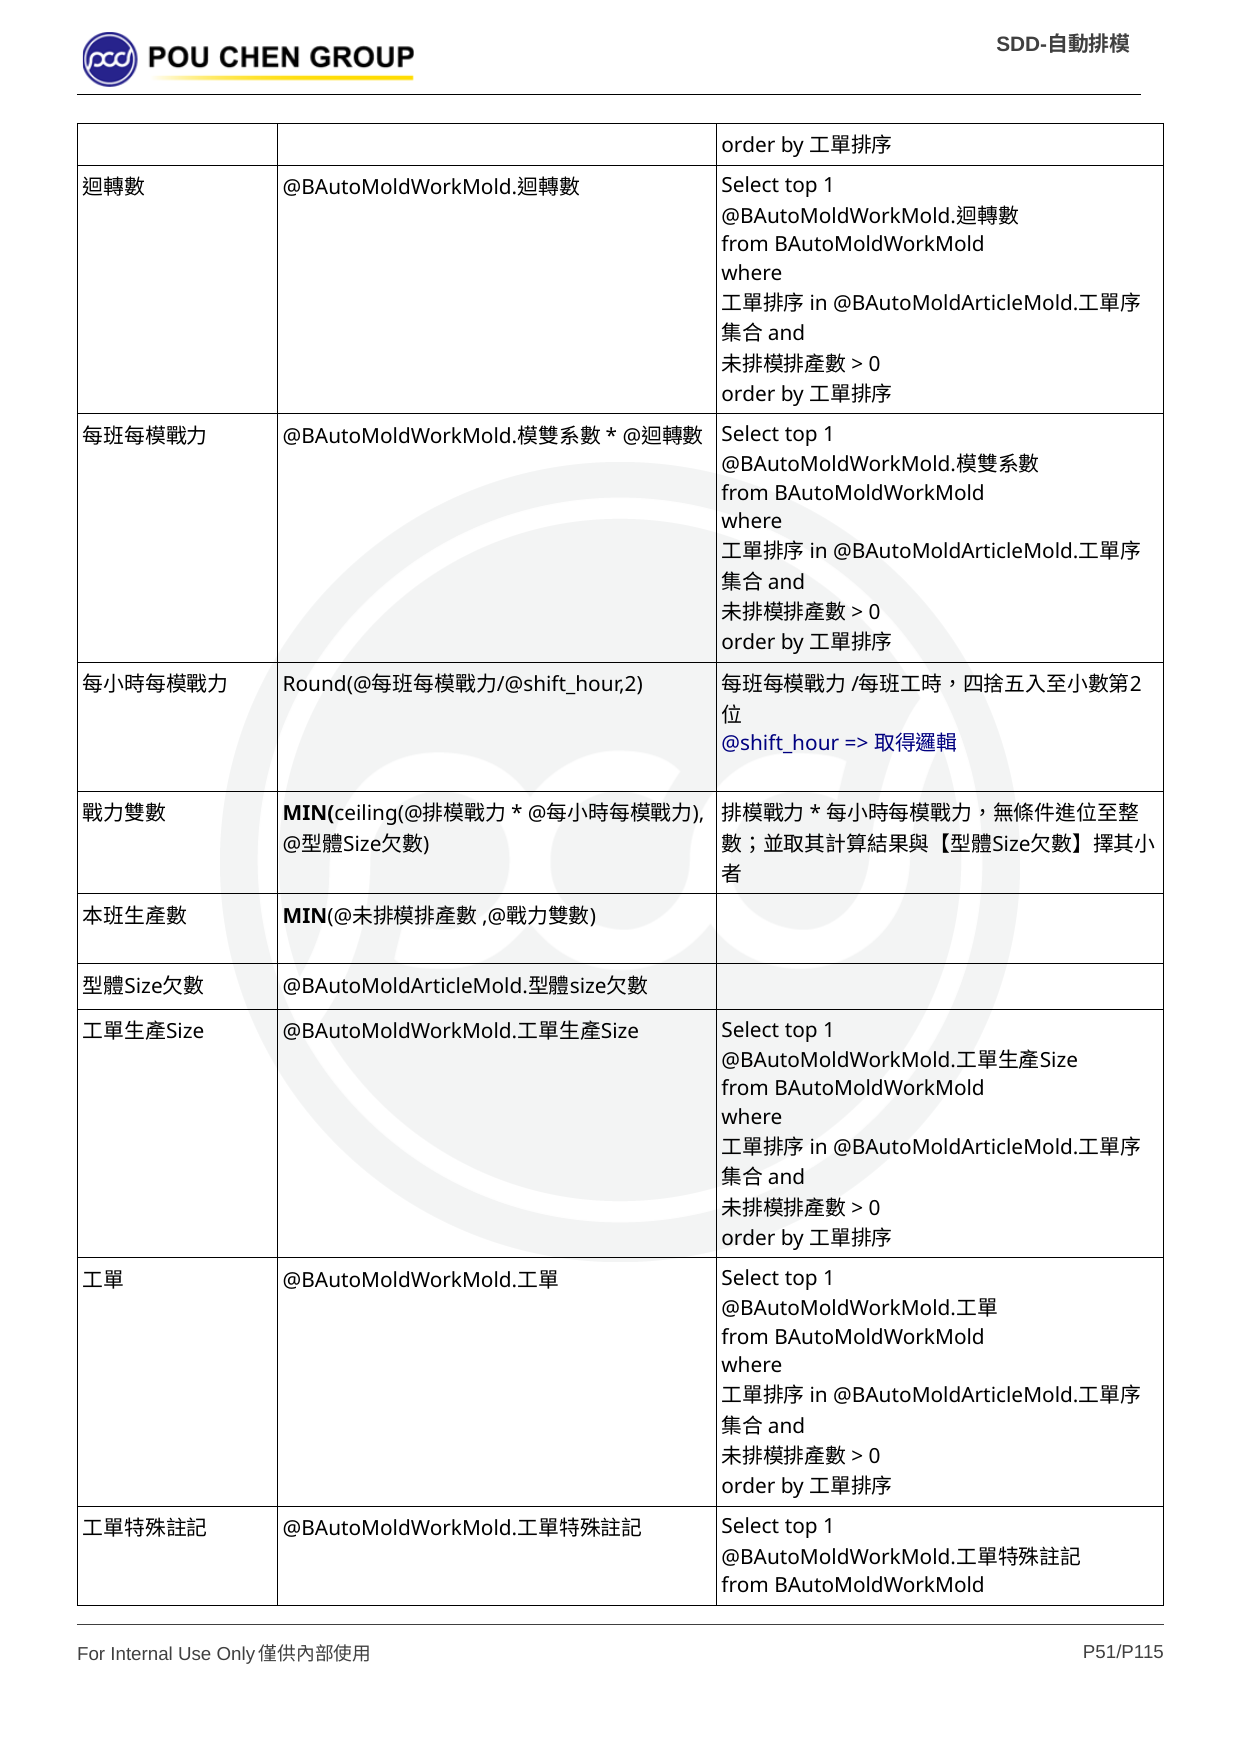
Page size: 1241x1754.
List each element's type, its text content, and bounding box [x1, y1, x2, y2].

table_cell Select top 1 @BAutoMoldWorkMold.工單特殊註記 from BAutoMoldWorkMold [717, 1507, 1163, 1604]
picture [717, 462, 1021, 662]
table_cell Round(@每班每模戰力/@shift_hour,2) [278, 663, 716, 791]
picture [220, 462, 277, 662]
table_cell 迴轉數 [78, 166, 277, 413]
table_cell Select top 1 @BAutoMoldWorkMold.工單生產Size from BAutoMoldWorkMold where 工單排序 in @BAutoMoldArticleMold.工單序集合 and 未排模排產數 > 0 order by 工單排序 [717, 1010, 1163, 1257]
table_cell 每小時每模戰力 [78, 663, 277, 791]
picture [790, 462, 797, 470]
picture [220, 680, 224, 691]
picture [771, 462, 776, 470]
picture [717, 1010, 1021, 1257]
picture [717, 792, 1021, 893]
table_cell 每班每模戰力 [78, 414, 277, 662]
picture [717, 663, 1021, 791]
table_cell MIN(ceiling(@排模戰力 * @每小時每模戰力),@型體Size欠數) [278, 792, 716, 893]
table_cell @BAutoMoldWorkMold.工單 [278, 1258, 716, 1506]
picture [220, 894, 277, 963]
table_cell 本班生產數 [78, 894, 277, 963]
table_cell order by 工單排序 [717, 124, 1163, 165]
picture [922, 462, 929, 470]
table_cell @BAutoMoldWorkMold.模雙系數 * @迴轉數 [278, 414, 716, 662]
picture [220, 1010, 277, 1257]
picture [278, 1258, 716, 1263]
table_cell 工單特殊註記 [78, 1507, 277, 1604]
picture [717, 894, 1021, 963]
picture [278, 1010, 716, 1257]
table_cell @BAutoMoldWorkMold.工單生產Size [278, 1010, 716, 1257]
picture [278, 964, 716, 1009]
table_cell 戰力雙數 [78, 792, 277, 893]
table_cell [717, 894, 1163, 963]
table_cell [717, 964, 1163, 1009]
table_cell 工單生產Size [78, 1010, 277, 1257]
picture [220, 964, 277, 1009]
picture [82, 32, 414, 87]
picture [278, 663, 716, 791]
picture [717, 1258, 1021, 1263]
table_cell @BAutoMoldWorkMold.迴轉數 [278, 166, 716, 413]
table_cell 排模戰力 * 每小時每模戰力，無條件進位至整數；並取其計算結果與【型體Size欠數】擇其小者 [717, 792, 1163, 893]
table_cell [278, 124, 716, 165]
picture [717, 964, 1021, 1009]
table_cell 工單 [78, 1258, 277, 1506]
picture [220, 1258, 277, 1263]
picture [940, 462, 946, 470]
picture [278, 792, 716, 893]
table_cell Select top 1 @BAutoMoldWorkMold.工單 from BAutoMoldWorkMold where 工單排序 in @BAutoMoldArticleMold.工單序集合 and 未排模排產數 > 0 order by 工單排序 [717, 1258, 1163, 1506]
picture [220, 792, 277, 893]
table_cell 每班每模戰力 /每班工時，四捨五入至小數第2位 @shift_hour => 取得邏輯 [717, 663, 1163, 791]
picture [220, 663, 277, 791]
picture [839, 462, 845, 470]
table_cell Select top 1 @BAutoMoldWorkMold.迴轉數 from BAutoMoldWorkMold where 工單排序 in @BAutoMoldArticleMold.工單序集合 and 未排模排產數 > 0 order by 工單排序 [717, 166, 1163, 413]
table_cell @BAutoMoldWorkMold.工單特殊註記 [278, 1507, 716, 1604]
table_cell [78, 124, 277, 165]
table_cell Select top 1 @BAutoMoldWorkMold.模雙系數 from BAutoMoldWorkMold where 工單排序 in @BAutoMoldArticleMold.工單序集合 and 未排模排產數 > 0 order by 工單排序 [717, 414, 1163, 662]
table_cell 型體Size欠數 [78, 964, 277, 1009]
picture [278, 462, 716, 662]
table_cell MIN(@未排模排產數 ,@戰力雙數) [278, 894, 716, 963]
picture [821, 462, 828, 470]
picture [278, 894, 716, 963]
picture [1013, 677, 1021, 690]
picture [871, 462, 878, 470]
table_cell @BAutoMoldArticleMold.型體size欠數 [278, 964, 716, 1009]
picture [1012, 683, 1018, 690]
